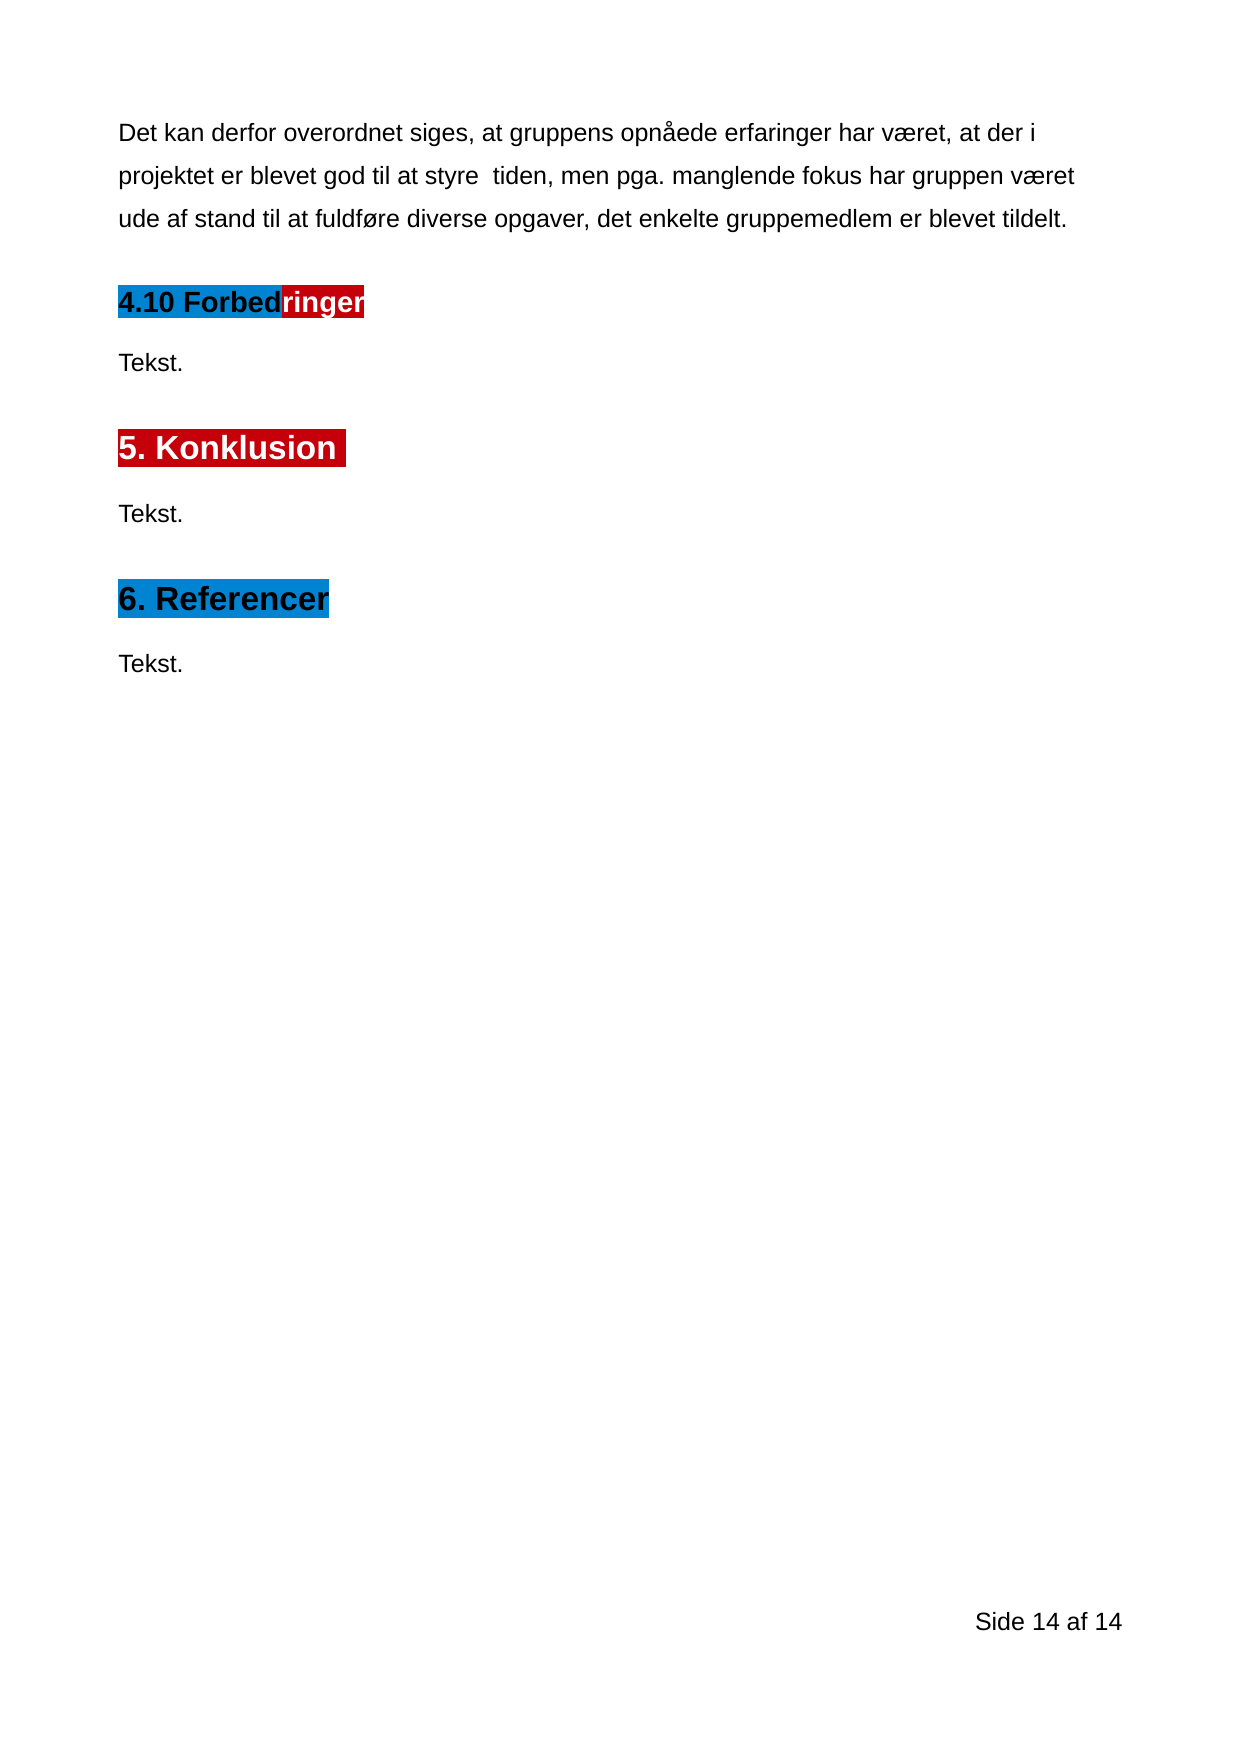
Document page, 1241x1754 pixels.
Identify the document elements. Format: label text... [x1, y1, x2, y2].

text Tekst. [118, 348, 1122, 377]
text Tekst. [118, 649, 1122, 678]
text Tekst. [118, 498, 1122, 527]
subtitle 5. Konklusion [118, 428, 1122, 467]
subtitle 6. Referencer [118, 579, 1122, 618]
text Det kan derfor overordnet siges, at gruppens opnåede erfaringer har været, at der i projektet er blevet god til at styre tiden, men pga. manglende fokus har gruppen været ude af stand til at fuldføre diverse opgaver, det enkelte gruppemedlem er blevet tildelt. [118, 118, 1122, 233]
subtitle 4.10 Forbedringer [118, 285, 1122, 318]
